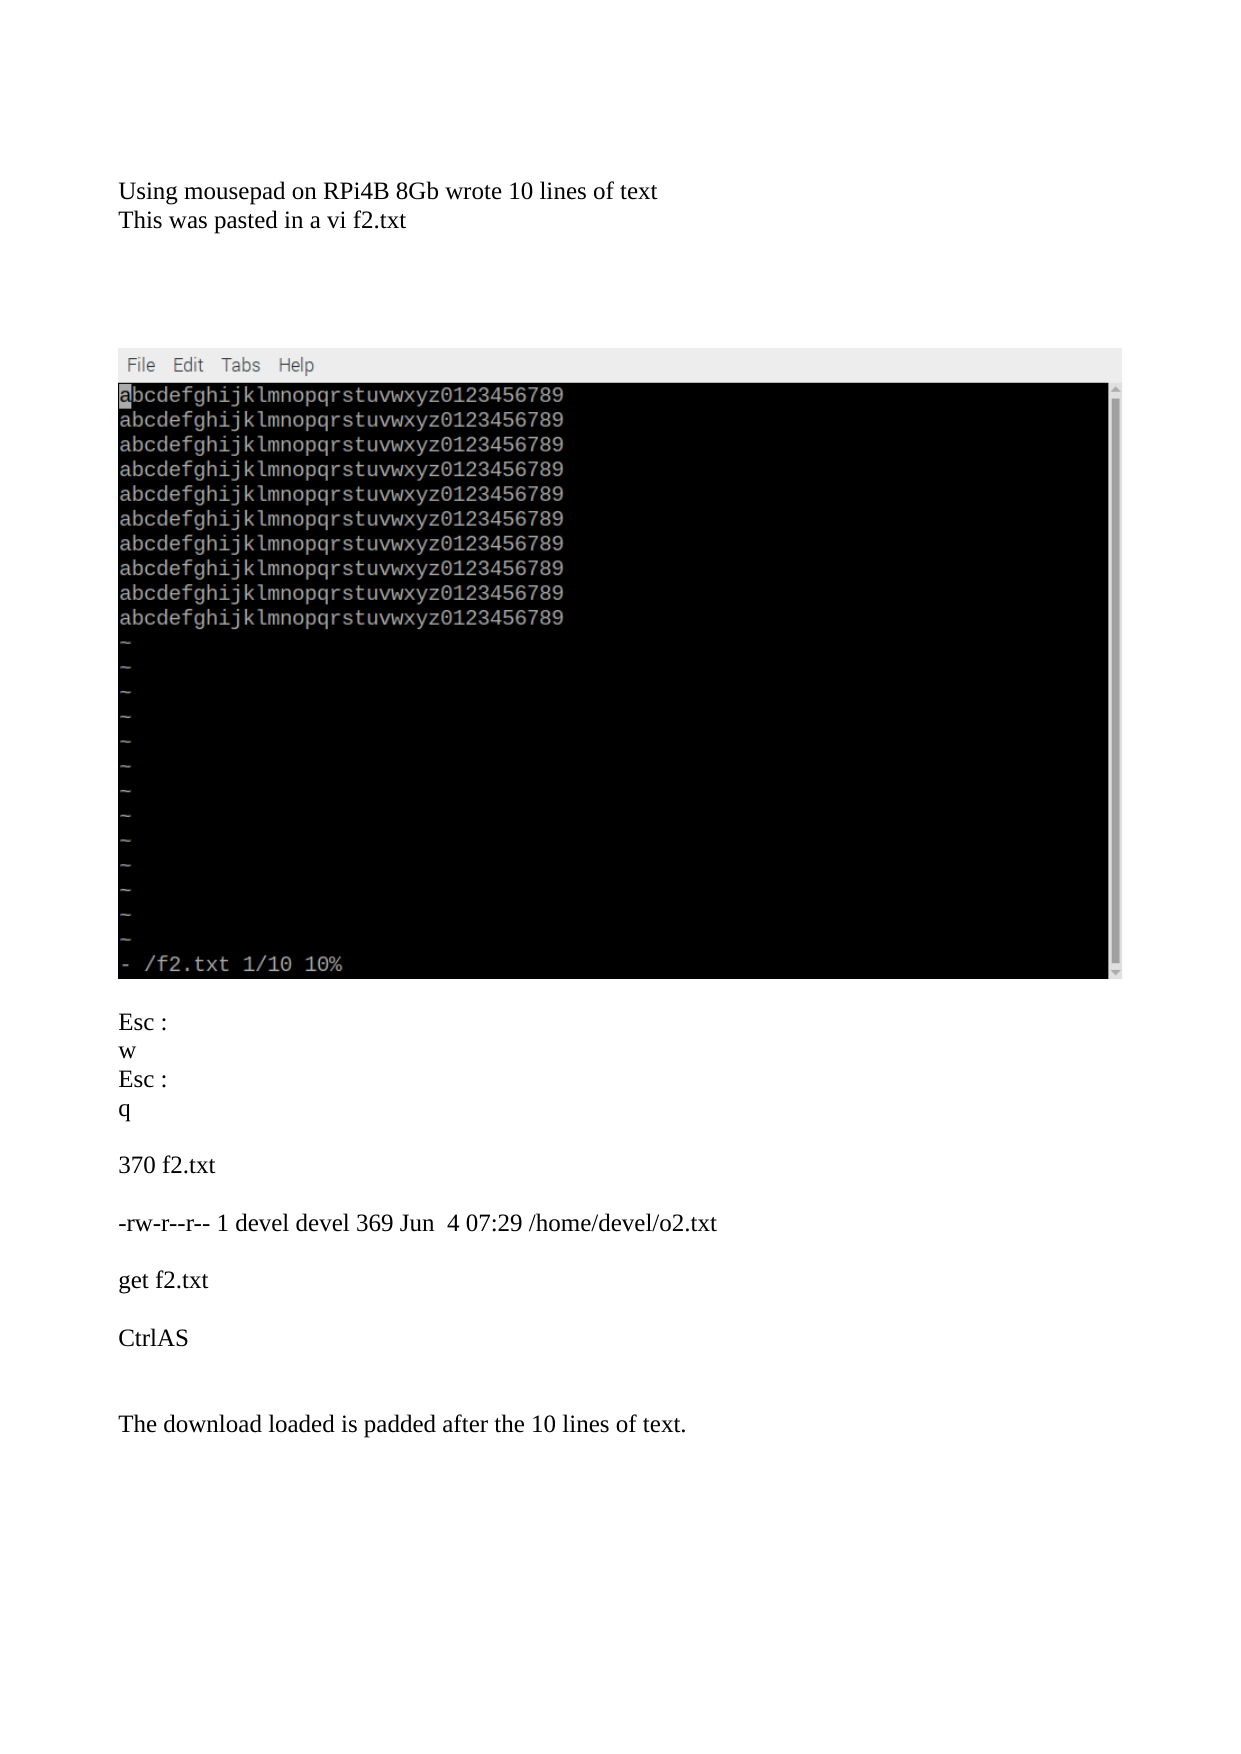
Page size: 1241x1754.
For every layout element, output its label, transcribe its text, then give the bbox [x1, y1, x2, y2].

text -rw-r--r-- 1 devel devel 369 Jun 4 07:29 /home/devel/o2.txt [118, 1208, 1122, 1237]
text w [118, 1036, 1122, 1064]
text Using mousepad on RPi4B 8Gb wrote 10 lines of text [118, 176, 1122, 205]
text Esc : [118, 1064, 1122, 1093]
picture [118, 348, 1123, 979]
text q [118, 1093, 1122, 1122]
text get f2.txt [118, 1266, 1122, 1294]
text CtrlAS [118, 1323, 1122, 1352]
text This was pasted in a vi f2.txt [118, 205, 1122, 234]
text 370 f2.txt [118, 1151, 1122, 1179]
text The download loaded is padded after the 10 lines of text. [118, 1409, 1122, 1438]
text Esc : [118, 1007, 1122, 1036]
